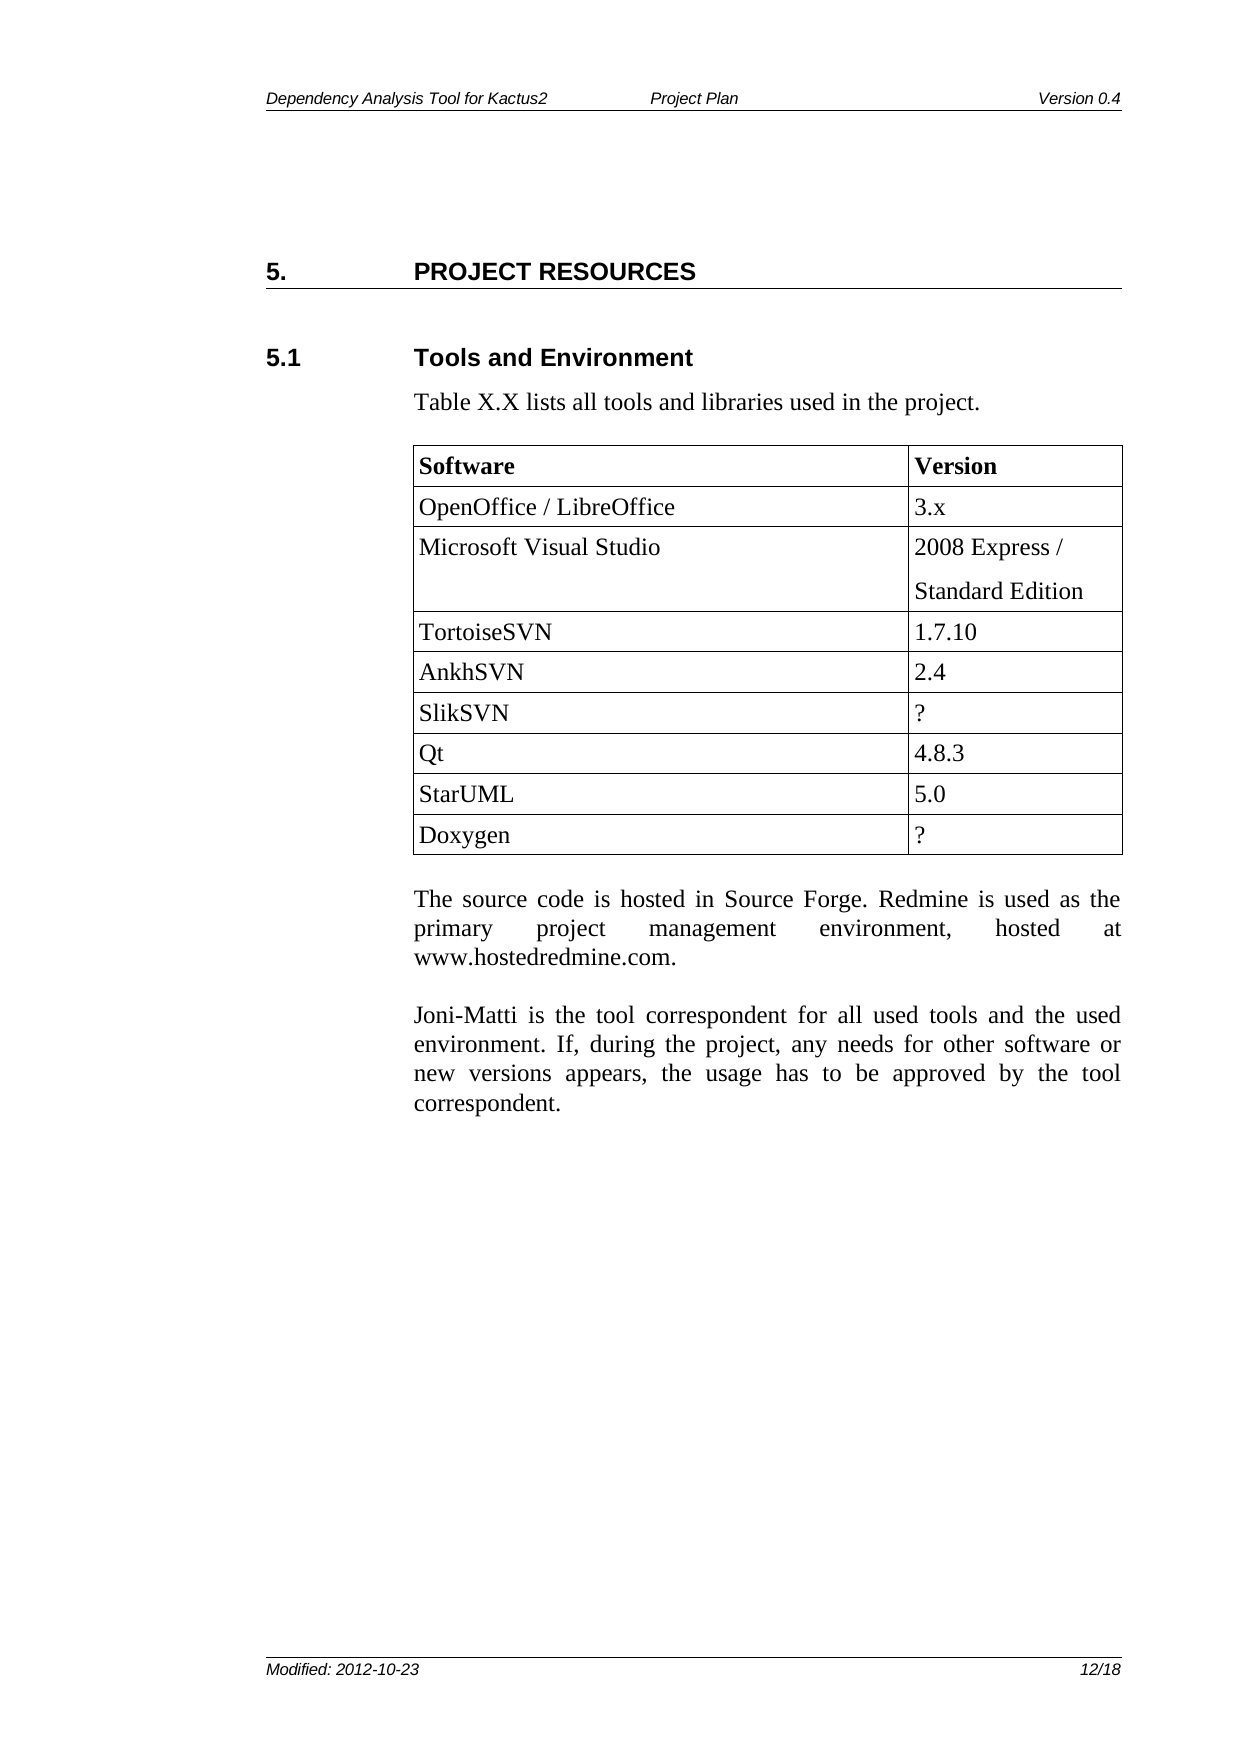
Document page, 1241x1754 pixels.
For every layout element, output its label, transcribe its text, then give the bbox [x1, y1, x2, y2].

table_cell 4.8.3 [909, 734, 1122, 773]
table_cell 3.x [909, 487, 1122, 526]
table_cell AnkhSVN [414, 652, 908, 692]
subtitle Project Resources [266, 257, 1122, 288]
table_cell StarUML [414, 774, 908, 814]
table_cell 2.4 [909, 652, 1122, 692]
table_header Software [414, 446, 908, 486]
table_cell Doxygen [414, 815, 908, 854]
subtitle Tools and Environment [266, 343, 1122, 372]
table_cell ? [909, 815, 1122, 854]
text The source code is hosted in Source Forge. Redmine is used as the primary project management environment, hosted at www.hostedredmine.com. [413, 884, 1122, 971]
table_cell ? [909, 693, 1122, 732]
table_cell 1.7.10 [909, 612, 1122, 651]
text Joni-Matti is the tool correspondent for all used tools and the used environment. If, during the project, any needs for other software or new versions appears, the usage has to be approved by the tool correspondent. [413, 1000, 1122, 1116]
table_cell TortoiseSVN [414, 612, 908, 651]
table_header Version [909, 446, 1122, 486]
table_cell Qt [414, 734, 908, 773]
table_cell 2008 Express / Standard Edition [909, 527, 1122, 611]
table_cell 5.0 [909, 774, 1122, 814]
table_cell SlikSVN [414, 693, 908, 732]
table_cell OpenOffice / LibreOffice [414, 487, 908, 526]
table_cell Microsoft Visual Studio [414, 527, 908, 611]
text Table X.X lists all tools and libraries used in the project. [413, 387, 1122, 416]
